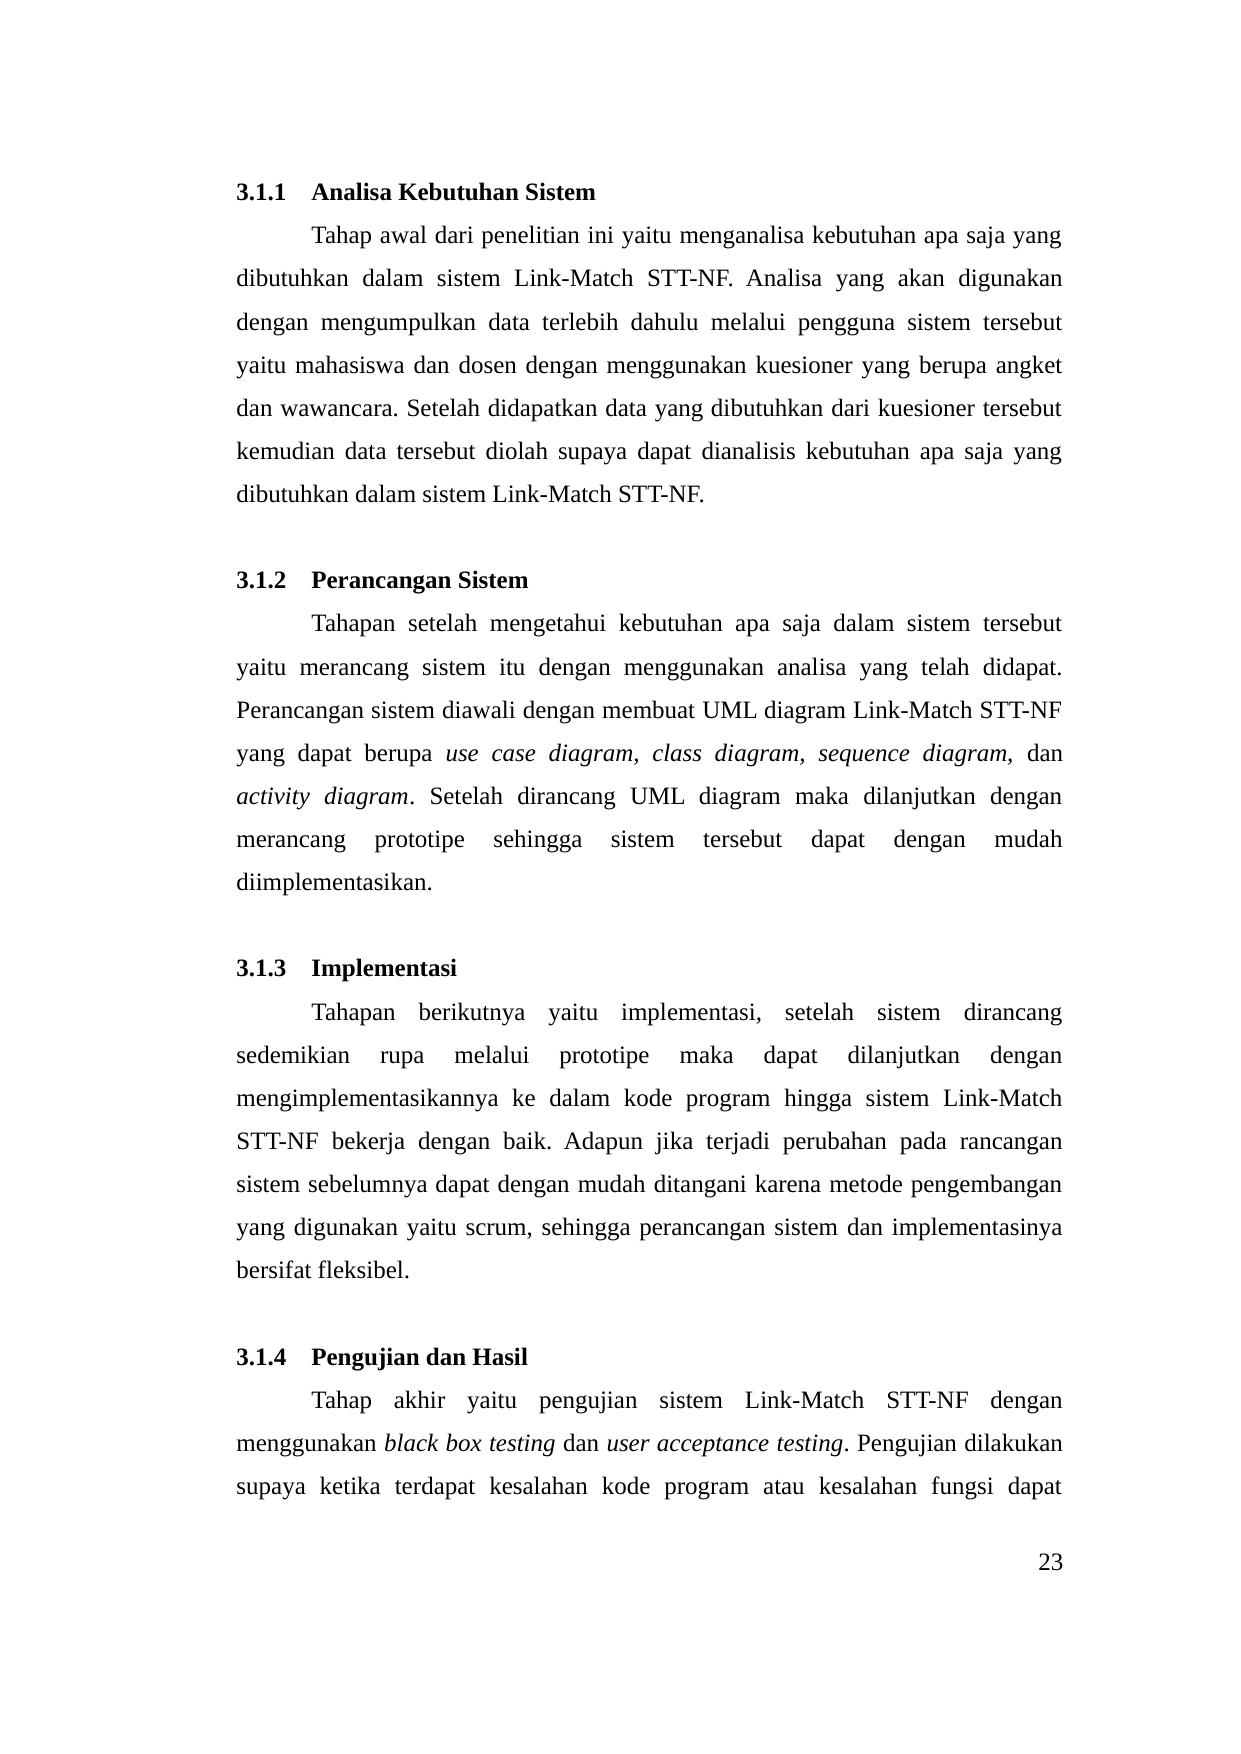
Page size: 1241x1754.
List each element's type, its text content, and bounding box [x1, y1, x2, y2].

subtitle 3.1.2 Perancangan Sistem [236, 565, 1063, 594]
text Tahapan setelah mengetahui kebutuhan apa saja dalam sistem tersebut yaitu merancang sistem itu dengan menggunakan analisa yang telah didapat. Perancangan sistem diawali dengan membuat UML diagram Link-Match STT-NF yang dapat berupa use case diagram, class diagram, sequence diagram, dan activity diagram. Setelah dirancang UML diagram maka dilanjutkan dengan merancang prototipe sehingga sistem tersebut dapat dengan mudah diimplementasikan. [236, 608, 1063, 896]
subtitle 3.1.1 Analisa Kebutuhan Sistem [236, 177, 1063, 206]
subtitle 3.1.3 Implementasi [236, 953, 1063, 982]
text Tahapan berikutnya yaitu implementasi, setelah sistem dirancang sedemikian rupa melalui prototipe maka dapat dilanjutkan dengan mengimplementasikannya ke dalam kode program hingga sistem Link-Match STT-NF bekerja dengan baik. Adapun jika terjadi perubahan pada rancangan sistem sebelumnya dapat dengan mudah ditangani karena metode pengembangan yang digunakan yaitu scrum, sehingga perancangan sistem dan implementasinya bersifat fleksibel. [236, 997, 1063, 1284]
text Tahap awal dari penelitian ini yaitu menganalisa kebutuhan apa saja yang dibutuhkan dalam sistem Link-Match STT-NF. Analisa yang akan digunakan dengan mengumpulkan data terlebih dahulu melalui pengguna sistem tersebut yaitu mahasiswa dan dosen dengan menggunakan kuesioner yang berupa angket dan wawancara. Setelah didapatkan data yang dibutuhkan dari kuesioner tersebut kemudian data tersebut diolah supaya dapat dianalisis kebutuhan apa saja yang dibutuhkan dalam sistem Link-Match STT-NF. [236, 220, 1063, 508]
text Tahap akhir yaitu pengujian sistem Link-Match STT-NF dengan menggunakan black box testing dan user acceptance testing. Pengujian dilakukan supaya ketika terdapat kesalahan kode program atau kesalahan fungsi dapat [236, 1385, 1063, 1500]
subtitle 3.1.4 Pengujian dan Hasil [236, 1342, 1063, 1370]
